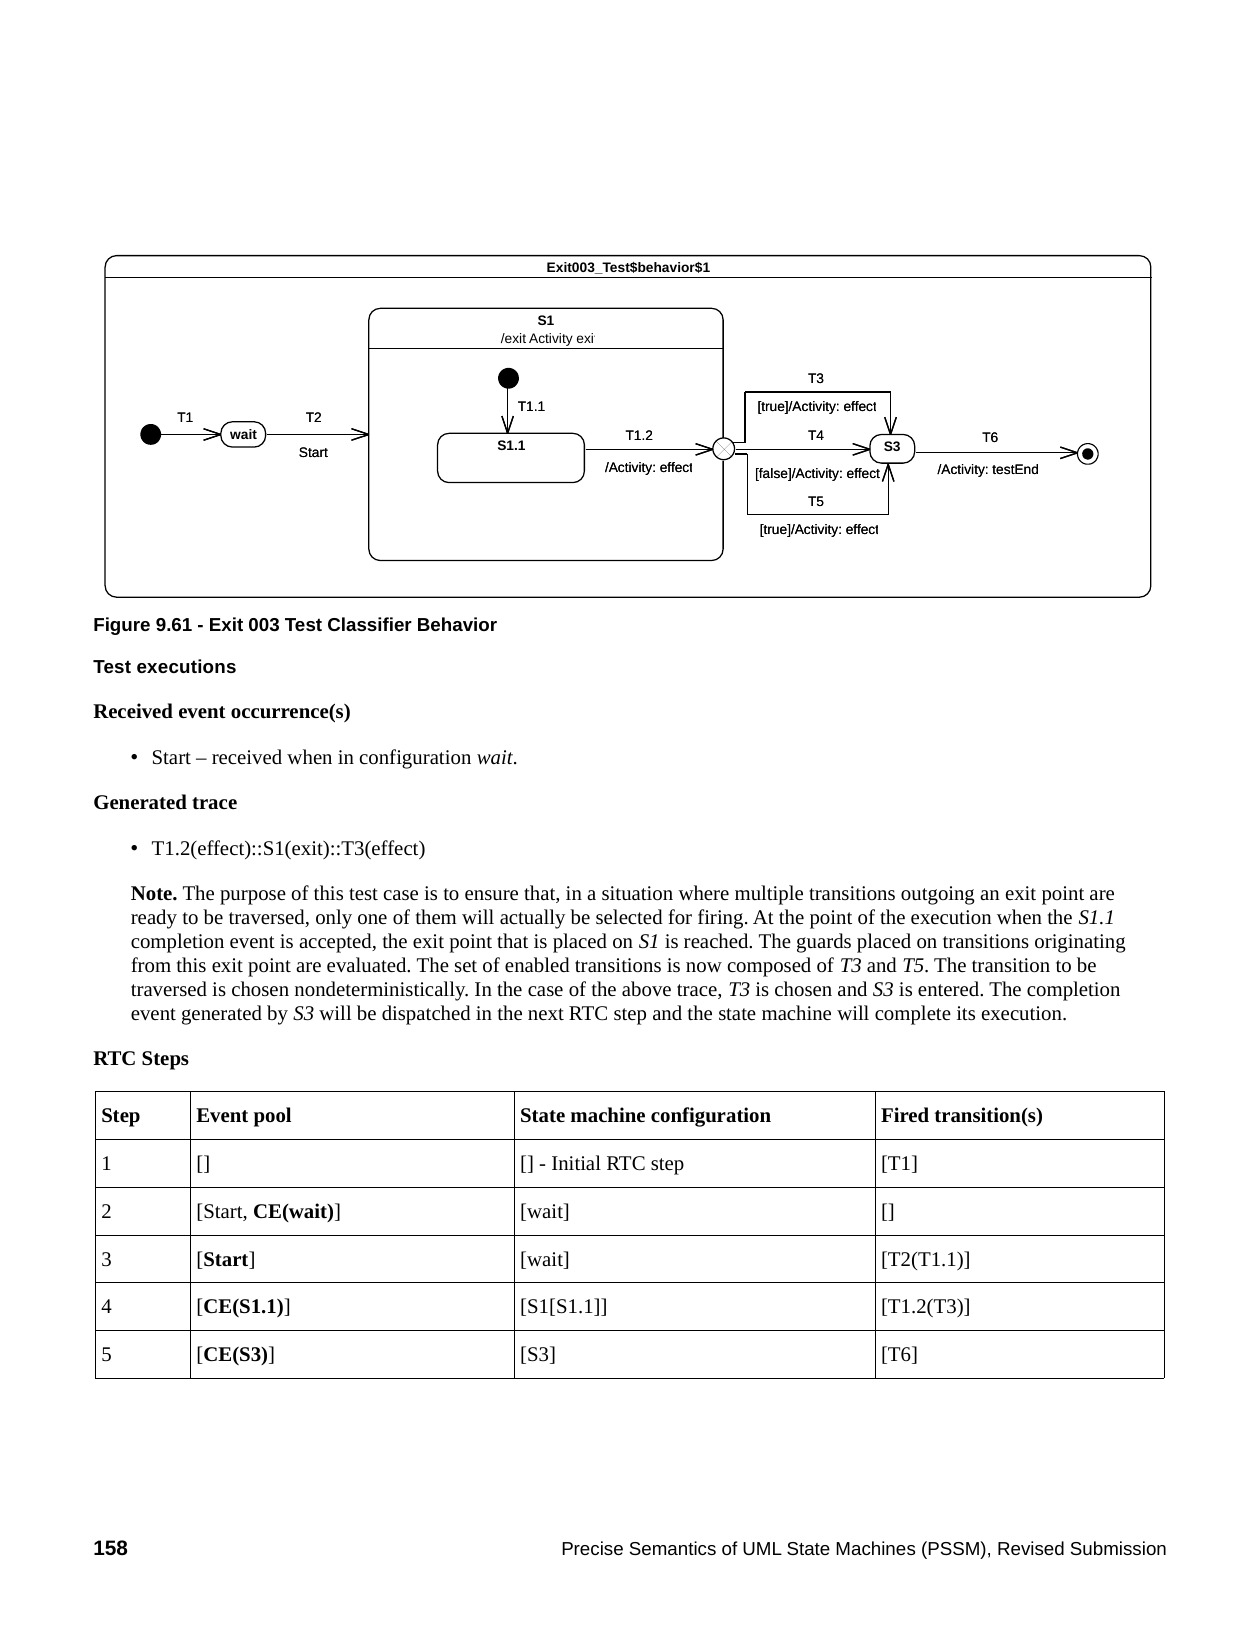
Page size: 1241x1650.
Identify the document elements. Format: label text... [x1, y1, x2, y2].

table_cell [wait] [515, 1236, 875, 1282]
table_cell [Start] [191, 1236, 514, 1282]
table_cell [Start, CE(wait)] [191, 1188, 514, 1234]
text Figure 9.61 - Exit 003 Test Classifier Behavior [93, 243, 1164, 635]
table_header State machine configuration [515, 1092, 875, 1139]
list T1.2(effect)::S1(exit)::T3(effect) [131, 835, 1164, 860]
table_cell [T2(T1.1)] [876, 1236, 1164, 1282]
table_cell [S1[S1.1]] [515, 1283, 875, 1330]
table_cell [T6] [876, 1331, 1164, 1378]
table_cell 3 [96, 1236, 190, 1282]
table_cell [] [876, 1188, 1164, 1234]
text RTC Steps [93, 1046, 1164, 1070]
table_cell 2 [96, 1188, 190, 1234]
list Start – received when in configuration wait. [131, 744, 1164, 769]
table_header Event pool [191, 1092, 514, 1139]
table_cell [T1] [876, 1140, 1164, 1187]
table_cell [] - Initial RTC step [515, 1140, 875, 1187]
table_cell 5 [96, 1331, 190, 1378]
table_cell [S3] [515, 1331, 875, 1378]
table_header Step [96, 1092, 190, 1139]
table_header Fired transition(s) [876, 1092, 1164, 1139]
text Generated trace [93, 790, 1164, 814]
text Received event occurrence(s) [93, 699, 1164, 723]
text Note. The purpose of this test case is to ensure that, in a situation where multiple transitions outgoing an exit point are ready to be traversed, only one of them will actually be selected for firing. At the point of the execution when the S1.1 completion event is accepted, the exit point that is placed on S1 is reached. The guards placed on transitions originating from this exit point are evaluated. The set of enabled transitions is now composed of T3 and T5. The transition to be traversed is chosen nondeterministically. In the case of the above trace, T3 is chosen and S3 is entered. The completion event generated by S3 will be dispatched in the next RTC step and the state machine will complete its execution. [131, 881, 1164, 1025]
table_cell 4 [96, 1283, 190, 1330]
table_cell [] [191, 1140, 514, 1187]
subtitle [93, 231, 1164, 243]
table_cell [CE(S3)] [191, 1331, 514, 1378]
table_cell [T1.2(T3)] [876, 1283, 1164, 1330]
table_cell [wait] [515, 1188, 875, 1234]
table_cell 1 [96, 1140, 190, 1187]
table_cell [CE(S1.1)] [191, 1283, 514, 1330]
subtitle Test executions [93, 635, 1164, 678]
